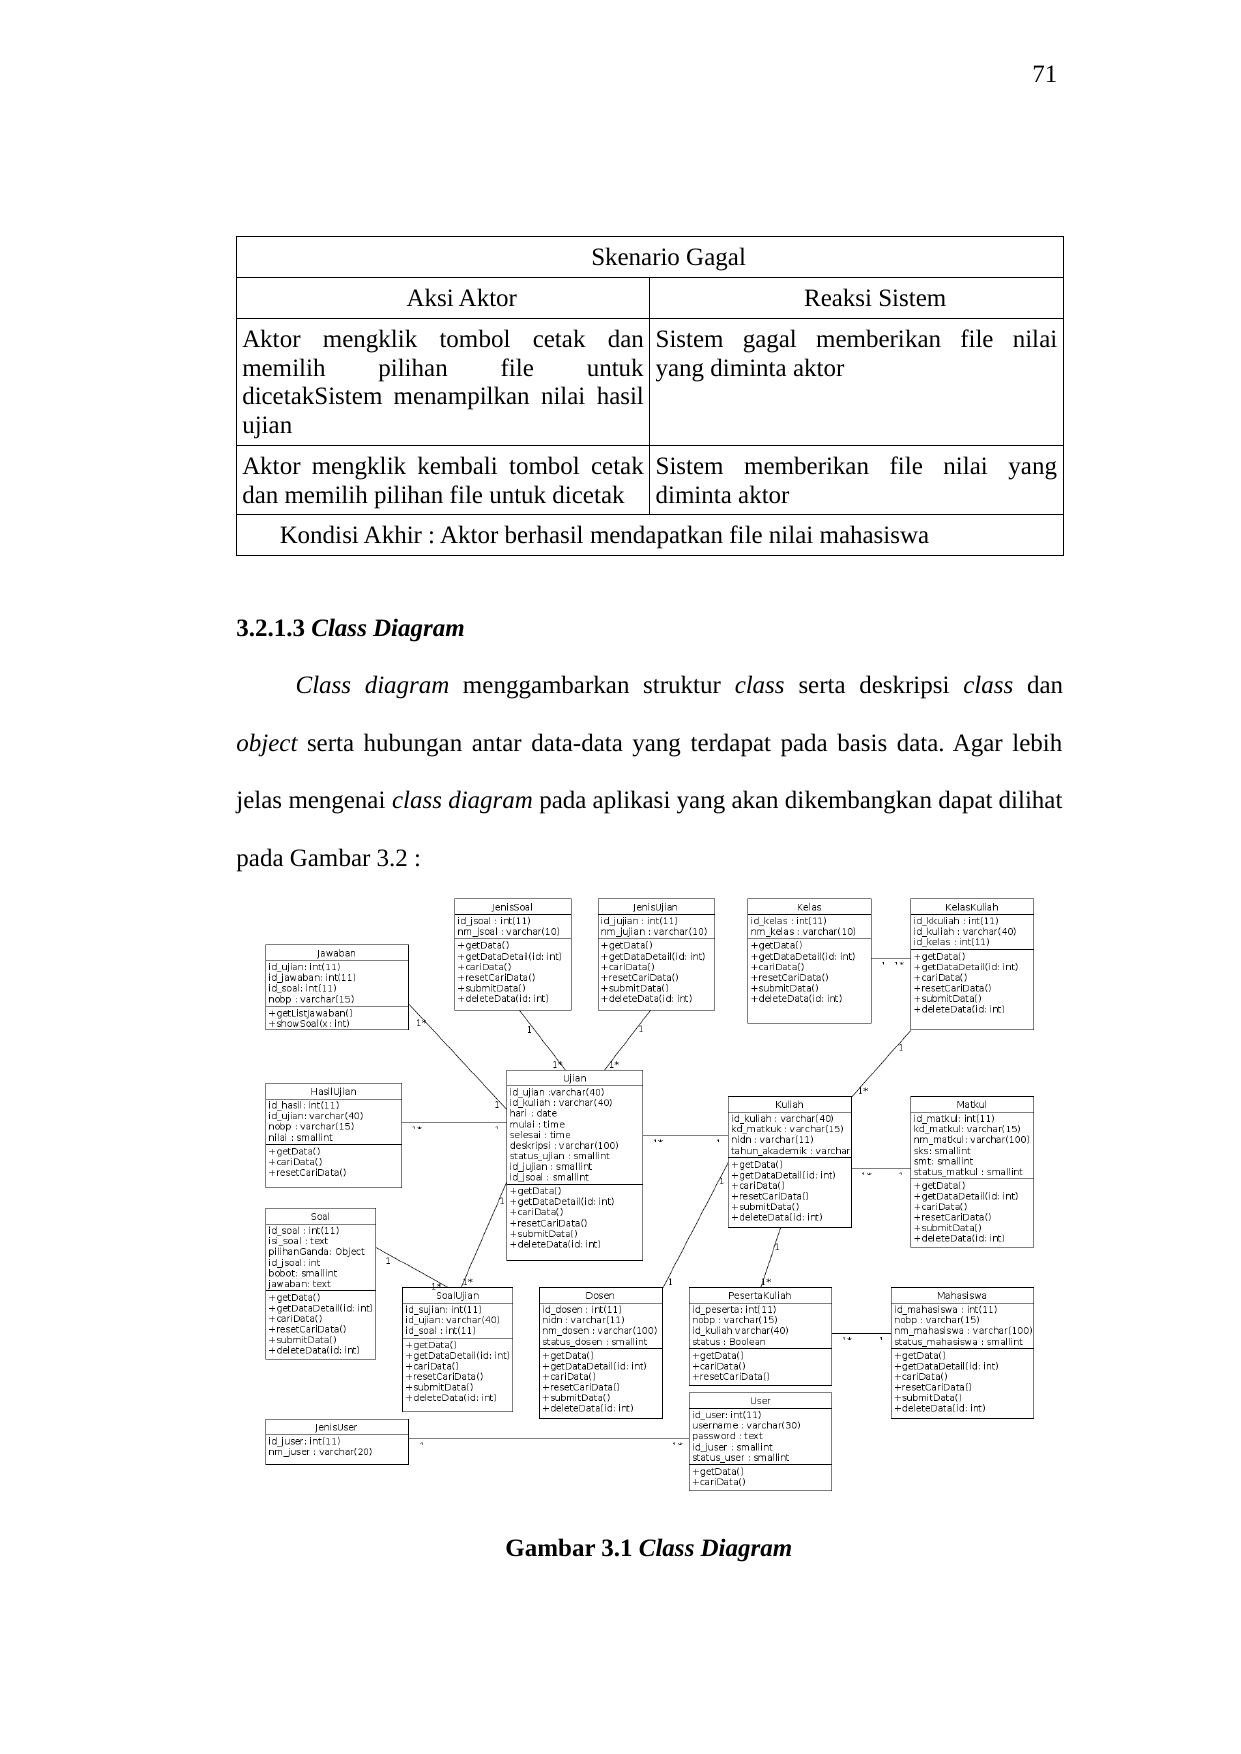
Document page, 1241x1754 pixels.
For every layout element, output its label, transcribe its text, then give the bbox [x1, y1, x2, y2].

table_cell Reaksi Sistem [650, 278, 1063, 318]
table_cell Skenario Gagal [237, 237, 1063, 277]
table_cell Sistem gagal memberikan file nilai yang diminta aktor [650, 319, 1063, 445]
table_cell Aksi Aktor [237, 278, 649, 318]
text Gambar 3.1 Class Diagram [236, 1504, 1063, 1562]
table_cell Aktor mengklik kembali tombol cetak dan memilih pilihan file untuk dicetak [237, 446, 649, 514]
subtitle 3.2.1.3 Class Diagram [236, 613, 1063, 642]
table_cell Kondisi Akhir : Aktor berhasil mendapatkan file nilai mahasiswa [237, 515, 1063, 555]
table_cell Sistem memberikan file nilai yang diminta aktor [650, 446, 1063, 514]
text Class diagram menggambarkan struktur class serta deskripsi class dan object serta hubungan antar data-data yang terdapat pada basis data. Agar lebih jelas mengenai class diagram pada aplikasi yang akan dikembangkan dapat dilihat pada Gambar 3.2 : [236, 670, 1063, 872]
picture [252, 886, 1047, 1504]
table_cell Aktor mengklik tombol cetak dan memilih pilihan file untuk dicetakSistem menampilkan nilai hasil ujian [237, 319, 649, 445]
